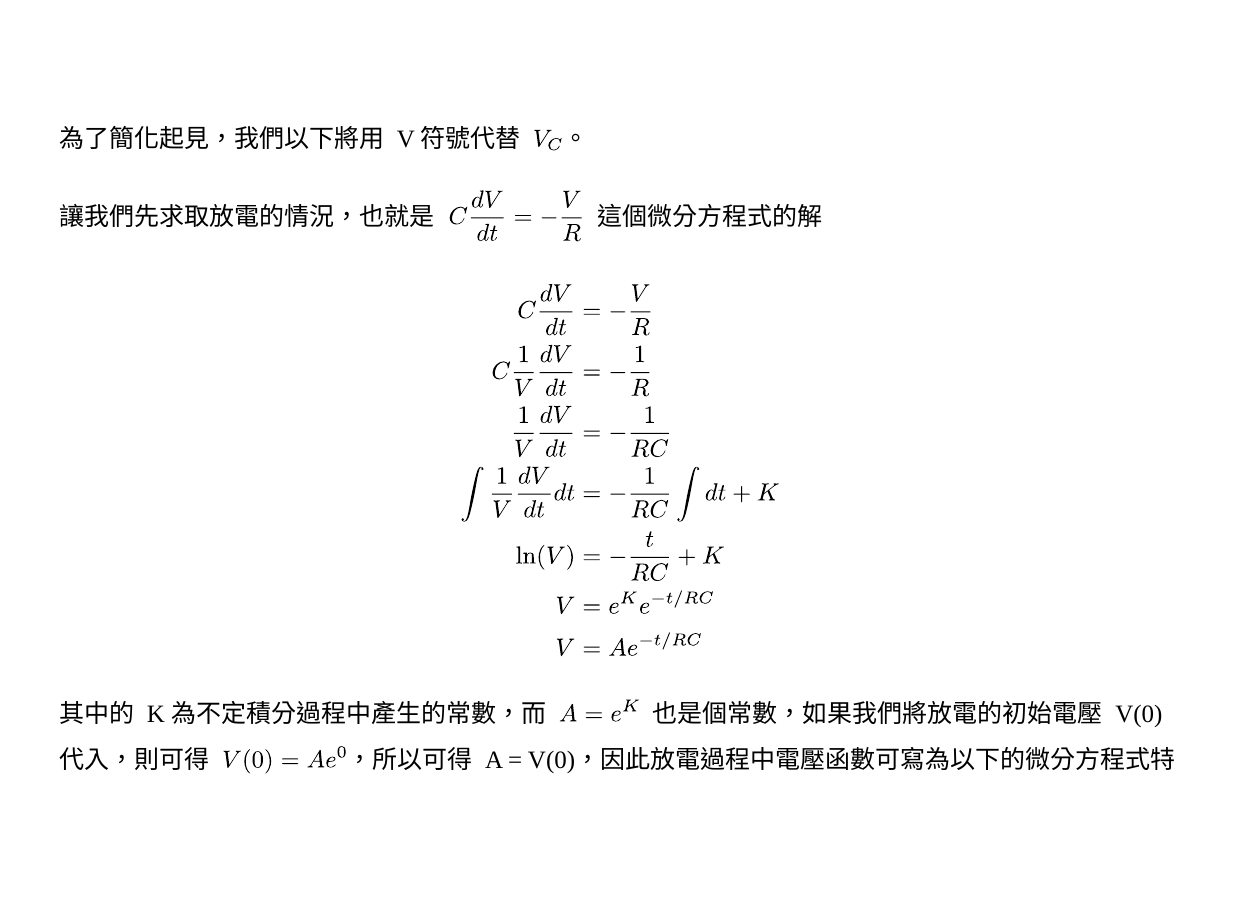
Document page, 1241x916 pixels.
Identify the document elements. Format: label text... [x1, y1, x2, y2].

text 為了簡化起見，我們以下將用 V 符號代替 。 [59, 118, 1181, 155]
text 其中的 K 為不定積分過程中產生的常數，而 也是個常數，如果我們將放電的初始電壓 V(0) 代入，則可得 ，所以可得 A = V(0)，因此放電過程中電壓函數可寫為以下的微分方程式特 [59, 694, 1181, 776]
text 讓我們先求取放電的情況，也就是 這個微分方程式的解 [59, 187, 1181, 244]
